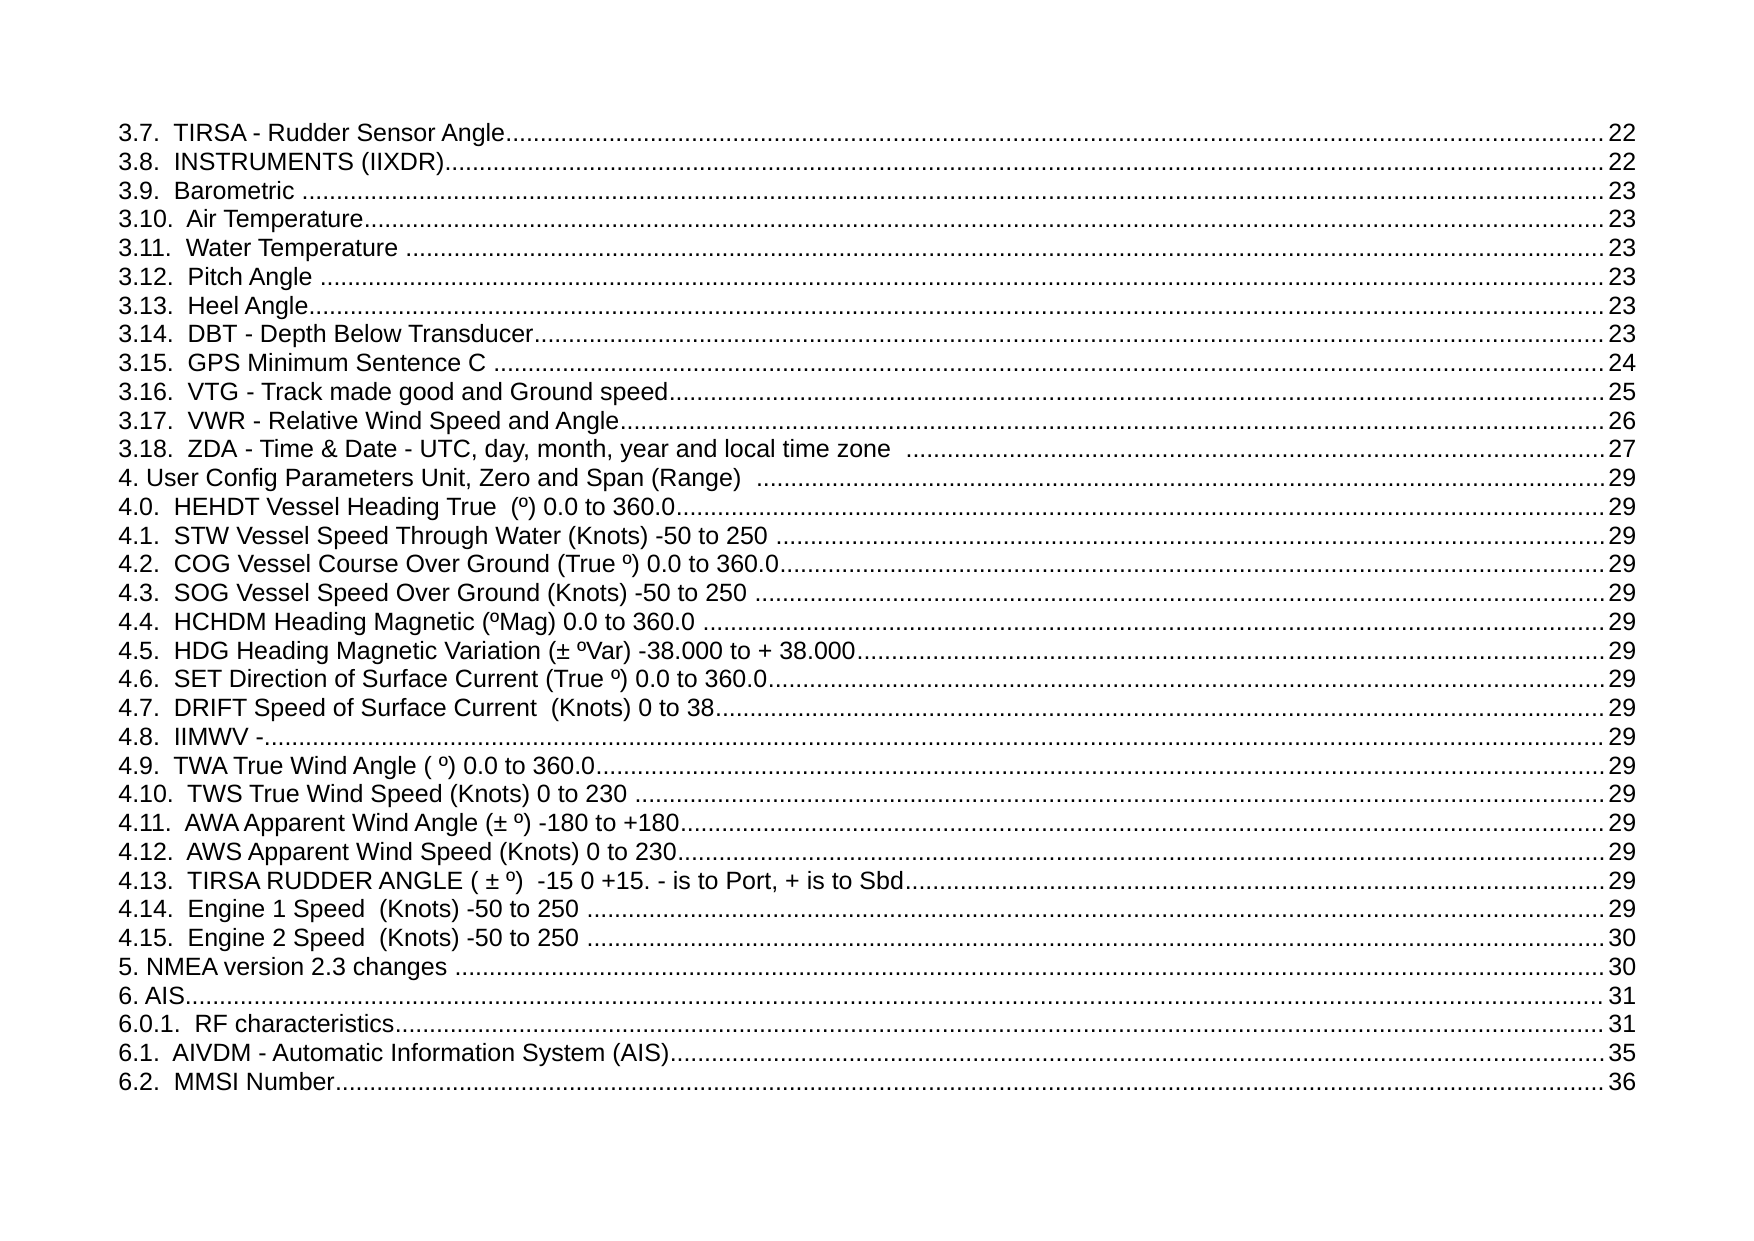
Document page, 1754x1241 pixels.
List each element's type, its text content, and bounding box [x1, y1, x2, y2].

text 3.15. GPS Minimum Sentence C 24 [118, 348, 1636, 377]
text 5. NMEA version 2.3 changes 30 [118, 952, 1636, 981]
text 3.9. Barometric 23 [118, 176, 1636, 204]
text 4.10. TWS True Wind Speed (Knots) 0 to 230 29 [118, 779, 1636, 808]
text 3.11. Water Temperature 23 [118, 233, 1636, 262]
text 3.12. Pitch Angle 23 [118, 262, 1636, 291]
text 4.11. AWA Apparent Wind Angle (± º) -180 to +180 29 [118, 808, 1636, 837]
text 4.1. STW Vessel Speed Through Water (Knots) -50 to 250 29 [118, 521, 1636, 549]
text 6.2. MMSI Number 36 [118, 1067, 1636, 1096]
text 3.14. DBT - Depth Below Transducer 23 [118, 319, 1636, 348]
text 4.9. TWA True Wind Angle ( º) 0.0 to 360.0 29 [118, 751, 1636, 779]
text 4.7. DRIFT Speed of Surface Current (Knots) 0 to 38 29 [118, 693, 1636, 722]
text 4.12. AWS Apparent Wind Speed (Knots) 0 to 230 29 [118, 837, 1636, 866]
text 3.17. VWR - Relative Wind Speed and Angle 26 [118, 406, 1636, 434]
text 4.5. HDG Heading Magnetic Variation (± ºVar) -38.000 to + 38.000 29 [118, 636, 1636, 664]
text 4.15. Engine 2 Speed (Knots) -50 to 250 30 [118, 923, 1636, 952]
text 4.8. IIMWV - 29 [118, 722, 1636, 751]
text 4.14. Engine 1 Speed (Knots) -50 to 250 29 [118, 894, 1636, 923]
text 4.2. COG Vessel Course Over Ground (True º) 0.0 to 360.0 29 [118, 549, 1636, 578]
text 4.3. SOG Vessel Speed Over Ground (Knots) -50 to 250 29 [118, 578, 1636, 607]
text 3.18. ZDA - Time & Date - UTC, day, month, year and local time zone 27 [118, 434, 1636, 463]
text 3.8. INSTRUMENTS (IIXDR) 22 [118, 147, 1636, 176]
text 3.16. VTG - Track made good and Ground speed 25 [118, 377, 1636, 406]
text 4.6. SET Direction of Surface Current (True º) 0.0 to 360.0 29 [118, 664, 1636, 693]
text 4. User Config Parameters Unit, Zero and Span (Range) 29 [118, 463, 1636, 492]
text 4.4. HCHDM Heading Magnetic (ºMag) 0.0 to 360.0 29 [118, 607, 1636, 636]
text 3.7. TIRSA - Rudder Sensor Angle 22 [118, 118, 1636, 147]
text 6.1. AIVDM - Automatic Information System (AIS) 35 [118, 1038, 1636, 1067]
text 4.13. TIRSA RUDDER ANGLE ( ± º) -15 0 +15. - is to Port, + is to Sbd 29 [118, 866, 1636, 894]
text 3.10. Air Temperature 23 [118, 204, 1636, 233]
text 6. AIS 31 [118, 981, 1636, 1009]
text 4.0. HEHDT Vessel Heading True (º) 0.0 to 360.0 29 [118, 492, 1636, 521]
text 3.13. Heel Angle 23 [118, 291, 1636, 319]
text 6.0.1. RF characteristics 31 [118, 1009, 1636, 1038]
